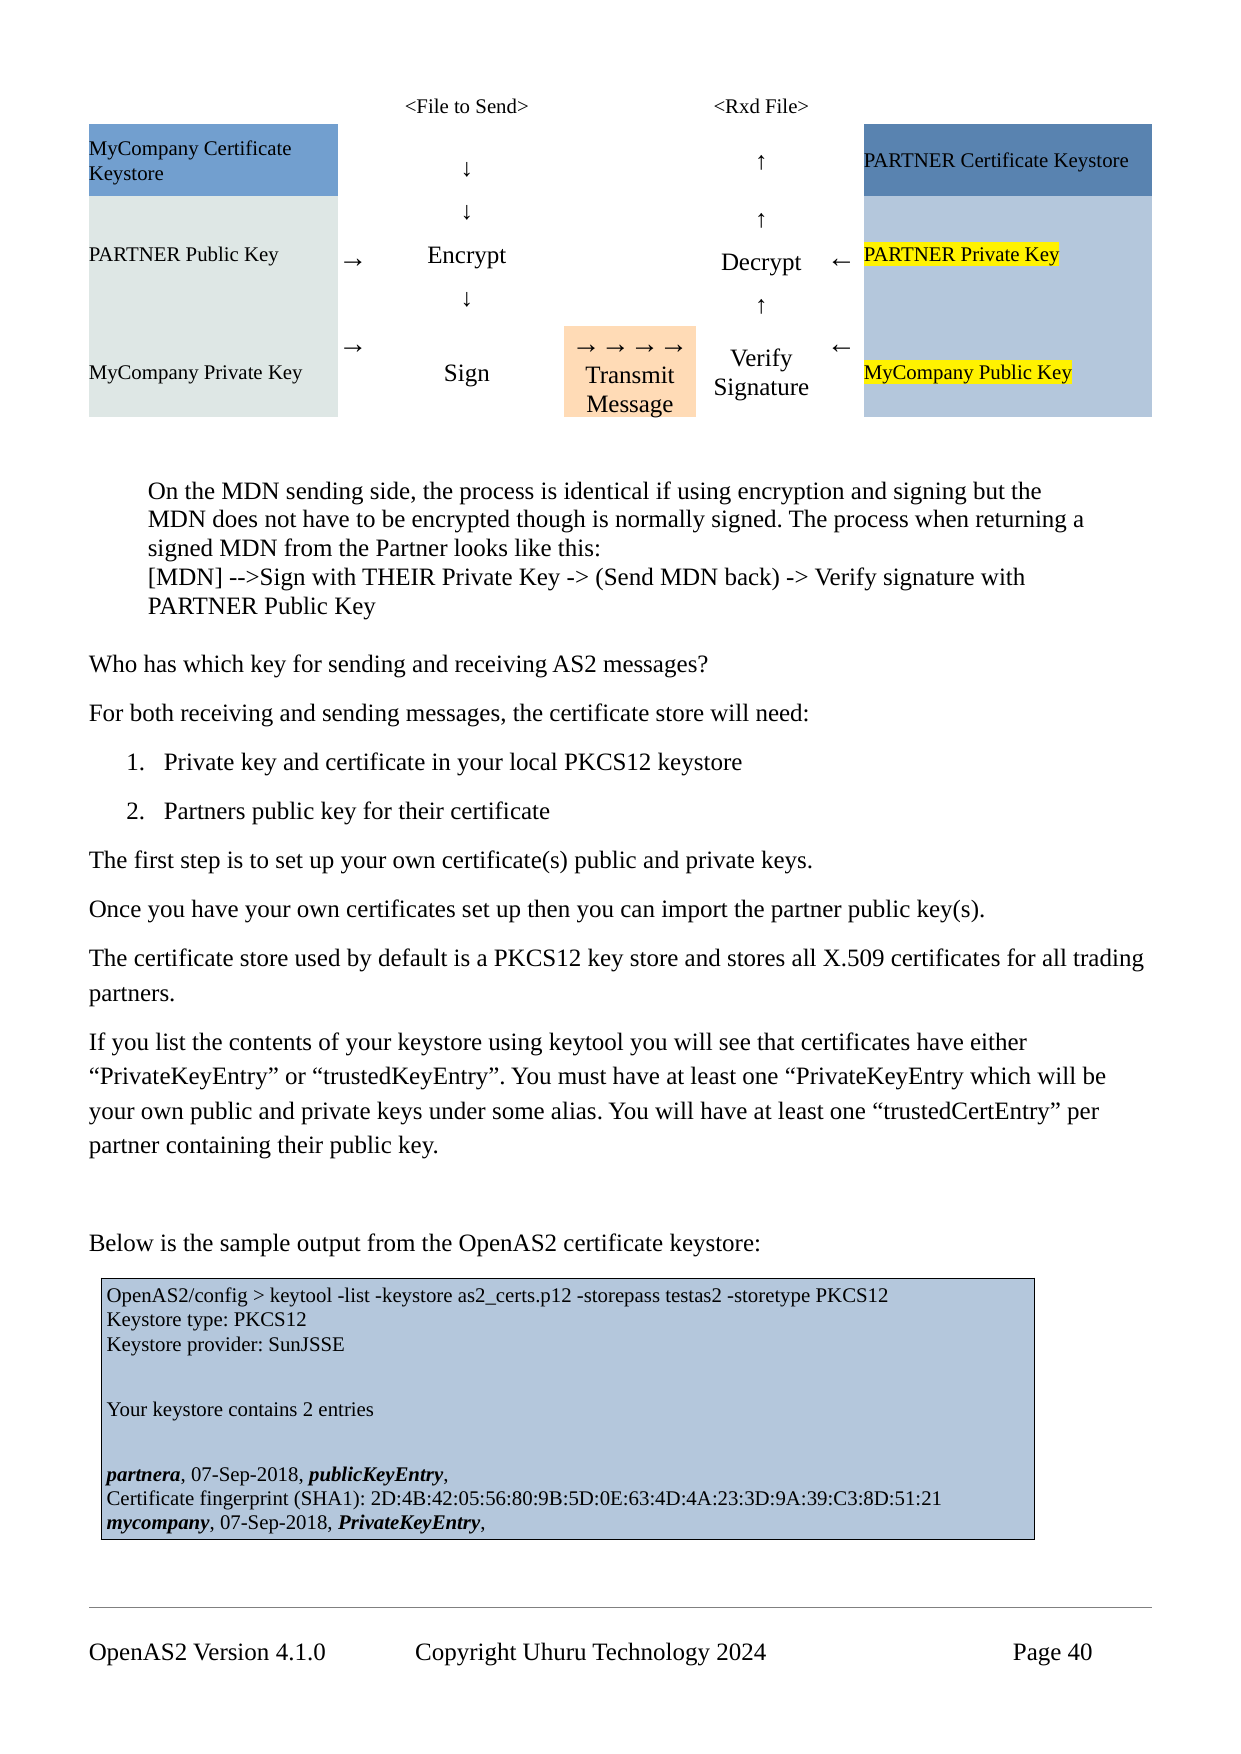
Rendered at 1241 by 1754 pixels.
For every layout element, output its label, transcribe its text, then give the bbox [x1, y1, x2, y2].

table_cell → [338, 240, 369, 283]
text If you list the contents of your keystore using keytool you will see that certificates have either “PrivateKeyEntry” or “trustedKeyEntry”. You must have at least one “PrivateKeyEntry which will be your own public and private keys under some alias. You will have at least one “trustedCertEntry” per partner containing their public key. [88, 1027, 1152, 1159]
table_cell [338, 196, 369, 240]
table_cell [338, 283, 369, 326]
table_cell [827, 124, 863, 196]
text Once you have your own certificates set up then you can import the partner public key(s). [88, 894, 1152, 923]
table_cell [827, 283, 863, 326]
text The certificate store used by default is a PKCS12 key store and stores all X.509 certificates for all trading partners. [88, 943, 1152, 1007]
table_header [827, 89, 863, 124]
table_cell ↓ [370, 196, 564, 240]
table_cell ↑ [696, 196, 827, 240]
table_cell [564, 196, 696, 240]
table_header [89, 89, 338, 124]
table_cell PARTNER Private Key [864, 240, 1152, 283]
text Below is the sample output from the OpenAS2 certificate keystore: [88, 1228, 1152, 1257]
table_header [564, 89, 696, 124]
table_cell partnera, 07-Sep-2018, publicKeyEntry, Certificate fingerprint (SHA1): 2D:4B:42:05:56:80:9B:5D:0E:63:4D:4A:23:3D:9A:39:C3:8D:51:21 mycompany, 07-Sep-2018, PrivateKeyEntry, [102, 1456, 1034, 1539]
table_cell MyCompany Certificate Keystore [89, 124, 338, 196]
table_cell [864, 196, 1152, 240]
table_cell MyCompany Public Key [864, 326, 1152, 417]
table_cell Encrypt [370, 240, 564, 283]
table_header [864, 89, 1152, 124]
table_cell [827, 196, 863, 240]
table_cell Your keystore contains 2 entries [102, 1391, 1034, 1456]
table_cell [864, 283, 1152, 326]
table_header <File to Send> [370, 89, 564, 124]
table_cell ↓ [370, 124, 564, 196]
table_cell MyCompany Private Key [89, 326, 338, 417]
table_cell [338, 124, 369, 196]
text For both receiving and sending messages, the certificate store will need: [88, 698, 1152, 727]
text Who has which key for sending and receiving AS2 messages? [88, 649, 1152, 678]
table_cell Decrypt [696, 240, 827, 283]
list Private key and certificate in your local PKCS12 keystore [126, 747, 1152, 776]
table_cell Verify Signature [696, 326, 827, 417]
table_cell PARTNER Certificate Keystore [864, 124, 1152, 196]
table_header OpenAS2/config > keytool -list -keystore as2_certs.p12 -storepass testas2 -storetype PKCS12 Keystore type: PKCS12 Keystore provider: SunJSSE [102, 1279, 1034, 1391]
table_cell [564, 283, 696, 326]
table_cell [89, 196, 338, 240]
list Partners public key for their certificate [126, 796, 1152, 825]
table_cell ↑ [696, 283, 827, 326]
table_cell [564, 124, 696, 196]
table_cell [564, 240, 696, 283]
table_cell [89, 283, 338, 326]
text On the MDN sending side, the process is identical if using encryption and signing but the MDN does not have to be encrypted though is normally signed. The process when returning a signed MDN from the Partner looks like this: [MDN] -->Sign with THEIR Private Key -> (Send MDN back) -> Verify signature with PARTNER Public Key [148, 476, 1093, 619]
table_cell → [338, 326, 369, 417]
table_cell Sign [370, 326, 564, 417]
table_cell ↑ [696, 124, 827, 196]
table_cell ← [827, 240, 863, 283]
table_cell →→→→ Transmit Message [564, 326, 696, 417]
table_header <Rxd File> [696, 89, 827, 124]
table_cell ↓ [370, 283, 564, 326]
table_cell PARTNER Public Key [89, 240, 338, 283]
text The first step is to set up your own certificate(s) public and private keys. [88, 845, 1152, 874]
table_header [338, 89, 369, 124]
table_cell ← [827, 326, 863, 417]
